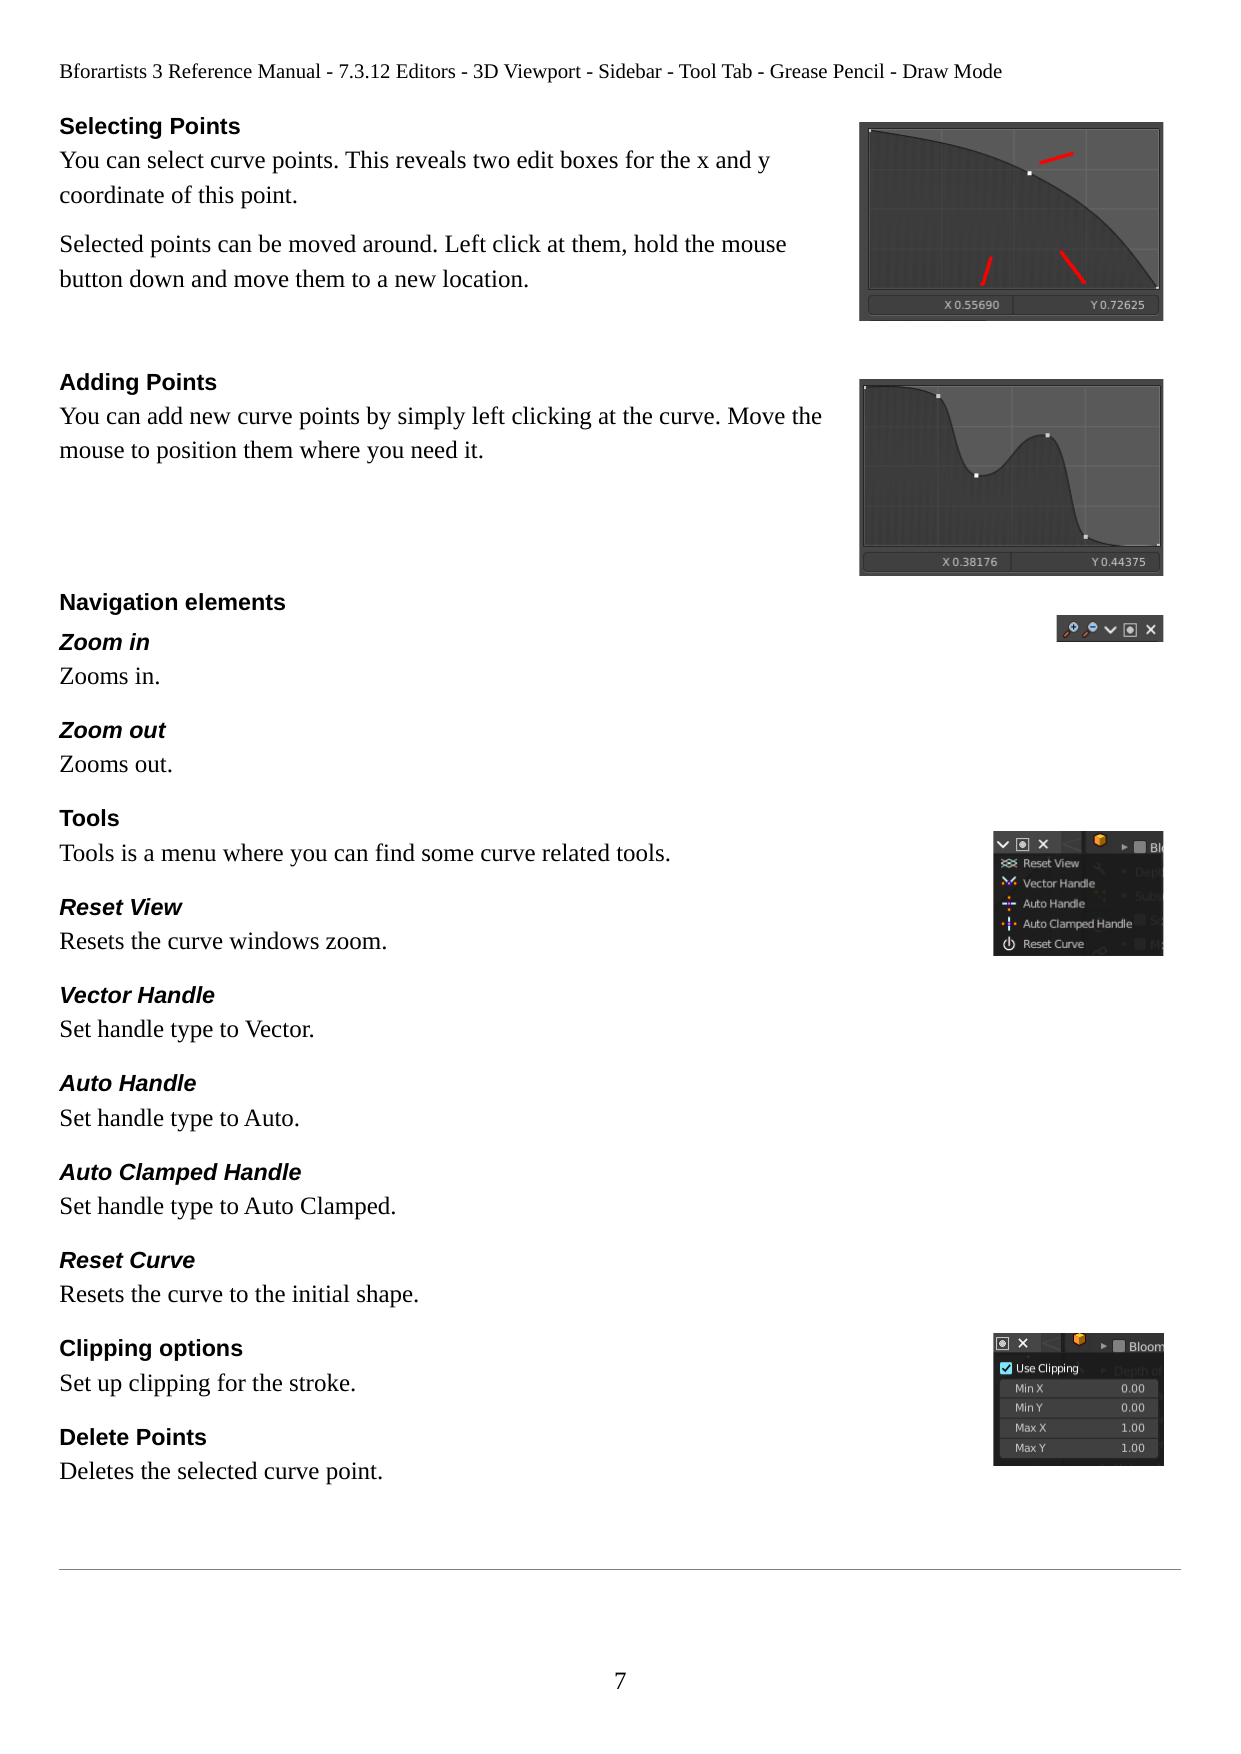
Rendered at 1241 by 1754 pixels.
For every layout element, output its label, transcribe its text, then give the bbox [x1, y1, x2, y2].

picture [993, 1333, 1164, 1466]
text Set handle type to Vector. [59, 1014, 1181, 1043]
text Zooms out. [59, 749, 1181, 778]
subtitle Auto Clamped Handle [59, 1158, 1181, 1185]
text Resets the curve to the initial shape. [59, 1279, 1181, 1308]
picture [859, 379, 1164, 576]
text You can add new curve points by simply left clicking at the curve. Move the mouse to position them where you need it. [59, 401, 859, 464]
subtitle Reset View [59, 893, 993, 920]
subtitle Tools [59, 805, 1181, 832]
text Set handle type to Auto. [59, 1103, 1181, 1132]
subtitle Zoom in [59, 628, 1181, 655]
text Tools is a menu where you can find some curve related tools. [59, 838, 993, 867]
text Set up clipping for the stroke. [59, 1368, 993, 1397]
picture [1056, 615, 1164, 642]
text Selected points can be moved around. Left click at them, hold the mouse button down and move them to a new location. [59, 229, 859, 292]
subtitle Selecting Points [59, 113, 1181, 139]
picture [993, 831, 1164, 956]
text Resets the curve windows zoom. [59, 926, 993, 955]
subtitle Auto Handle [59, 1070, 1181, 1097]
subtitle Adding Points [59, 368, 1181, 395]
subtitle [1164, 893, 1181, 920]
text Deletes the selected curve point. [59, 1456, 1181, 1485]
subtitle Vector Handle [59, 982, 1181, 1008]
text Set handle type to Auto Clamped. [59, 1191, 1181, 1220]
subtitle Clipping options [59, 1335, 993, 1362]
text Zooms in. [59, 661, 1181, 690]
subtitle [1164, 1423, 1181, 1450]
subtitle Zoom out [59, 717, 1181, 743]
picture [859, 122, 1164, 321]
subtitle Delete Points [59, 1423, 993, 1450]
subtitle Navigation elements [59, 589, 1181, 616]
subtitle [1164, 1335, 1181, 1362]
text You can select curve points. This reveals two edit boxes for the x and y coordinate of this point. [59, 146, 859, 209]
subtitle Reset Curve [59, 1247, 1181, 1273]
